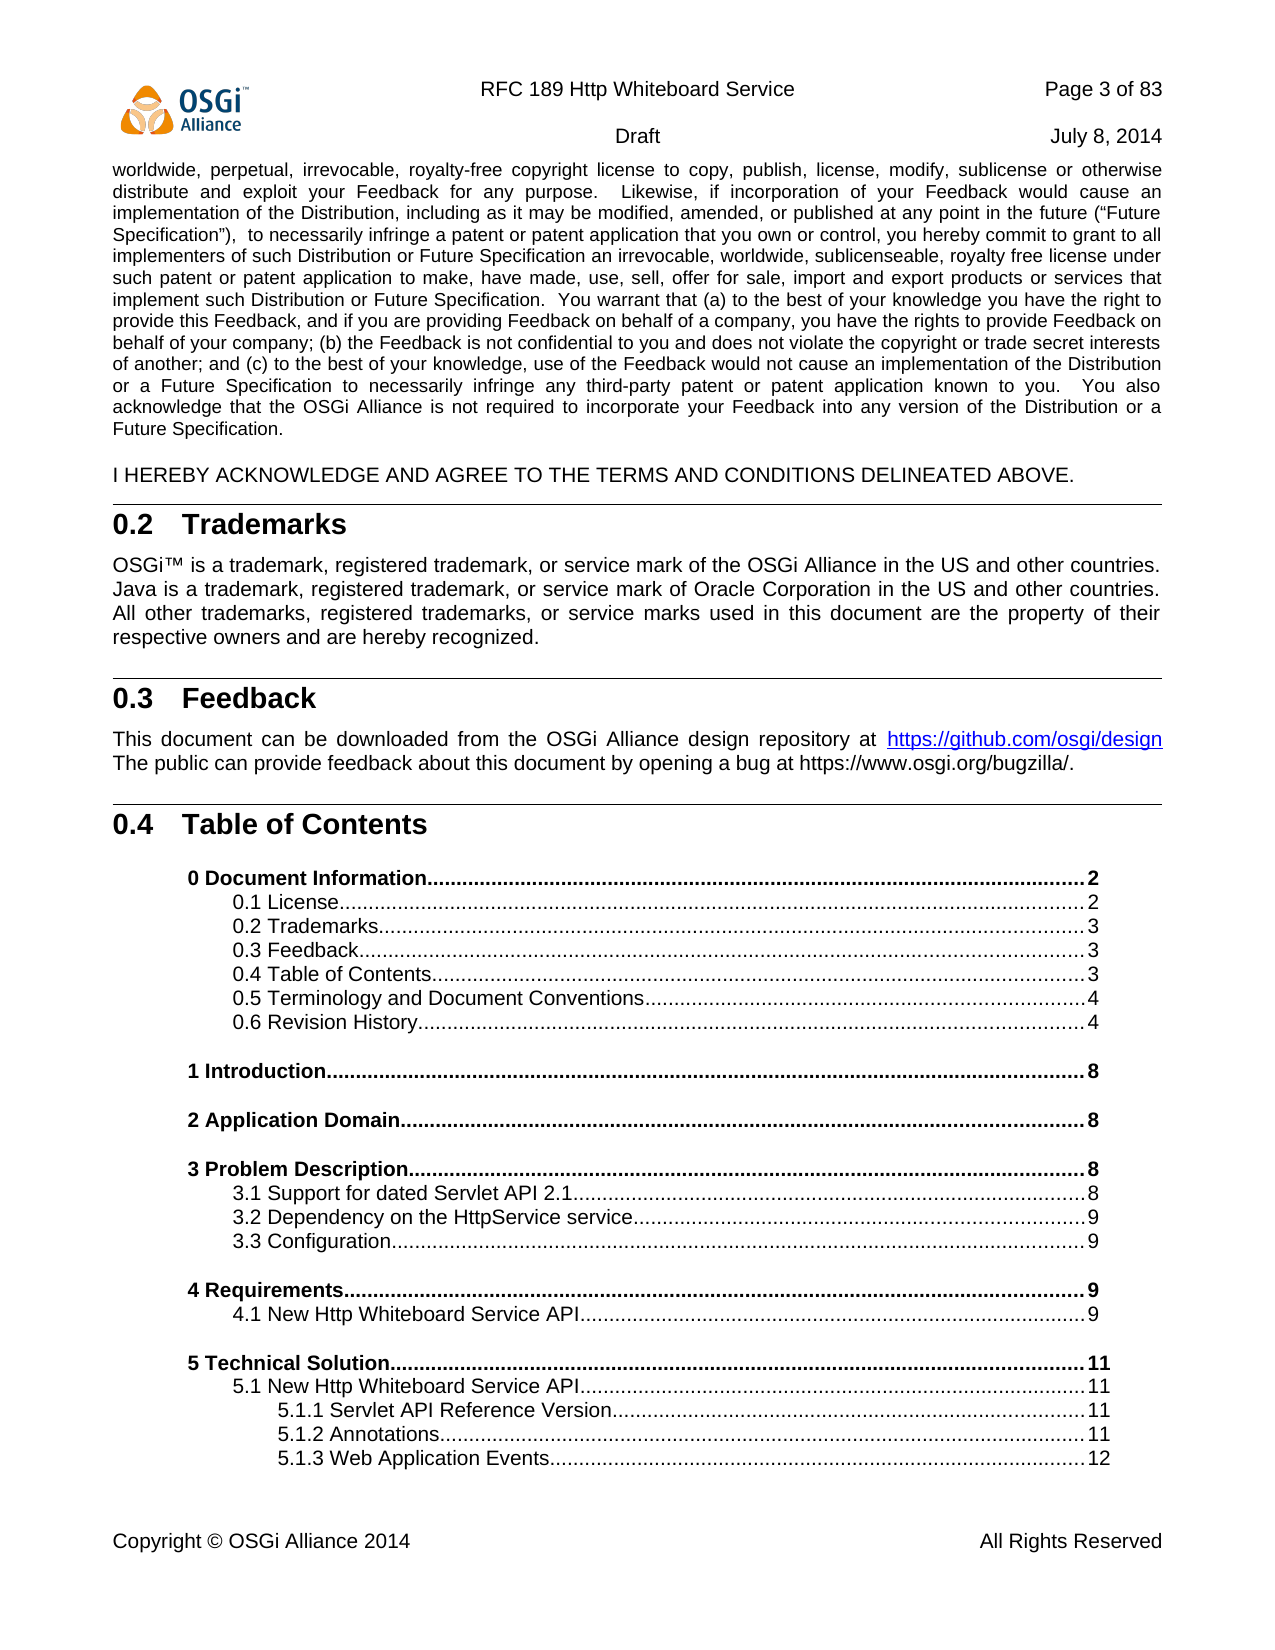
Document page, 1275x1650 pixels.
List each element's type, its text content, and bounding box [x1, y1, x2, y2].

text 5.1 New Http Whiteboard Service API 11 [232, 1374, 1162, 1398]
text 4 Requirements 9 [187, 1277, 1162, 1301]
text I HEREBY ACKNOWLEDGE AND AGREE TO THE TERMS AND CONDITIONS DELINEATED ABOVE. [112, 463, 1162, 487]
text 0.2 Trademarks 3 [232, 914, 1162, 938]
text worldwide, perpetual, irrevocable, royalty-free copyright license to copy, publish, license, modify, sublicense or otherwise distribute and exploit your Feedback for any purpose. Likewise, if incorporation of your Feedback would cause an implementation of the Distribution, including as it may be modified, amended, or published at any point in the future (“Future Specification”), to necessarily infringe a patent or patent application that you own or control, you hereby commit to grant to all implementers of such Distribution or Future Specification an irrevocable, worldwide, sublicenseable, royalty free license under such patent or patent application to make, have made, use, sell, offer for sale, import and export products or services that implement such Distribution or Future Specification. You warrant that (a) to the best of your knowledge you have the right to provide this Feedback, and if you are providing Feedback on behalf of a company, you have the rights to provide Feedback on behalf of your company; (b) the Feedback is not confidential to you and does not violate the copyright or trade secret interests of another; and (c) to the best of your knowledge, use of the Feedback would not cause an implementation of the Distribution or a Future Specification to necessarily infringe any third-party patent or patent application known to you. You also acknowledge that the OSGi Alliance is not required to incorporate your Feedback into any version of the Distribution or a Future Specification. [112, 159, 1162, 439]
text 2 Application Domain 8 [187, 1108, 1162, 1132]
text 5.1.1 Servlet API Reference Version 11 [277, 1398, 1162, 1422]
text 0.6 Revision History 4 [232, 1010, 1162, 1034]
text 3.1 Support for dated Servlet API 2.1 8 [232, 1181, 1162, 1204]
subtitle Feedback [112, 679, 1162, 715]
subtitle Table of Contents [112, 805, 1162, 841]
text 0.4 Table of Contents 3 [232, 962, 1162, 986]
text OSGi™ is a trademark, registered trademark, or service mark of the OSGi Alliance in the US and other countries. Java is a trademark, registered trademark, or service mark of Oracle Corporation in the US and other countries. All other trademarks, registered trademarks, or service marks used in this document are the property of their respective owners and are hereby recognized. [112, 553, 1162, 649]
text 3.3 Configuration 9 [232, 1228, 1162, 1252]
text 3.2 Dependency on the HttpService service 9 [232, 1204, 1162, 1228]
picture [113, 78, 257, 142]
text 3 Problem Description 8 [187, 1157, 1162, 1181]
text 0 Document Information 2 [187, 866, 1162, 890]
text This document can be downloaded from the OSGi Alliance design repository at https://github.com/osgi/design The public can provide feedback about this document by opening a bug at https://www.osgi.org/bugzilla/. [112, 727, 1162, 775]
text 5.1.3 Web Application Events 12 [277, 1446, 1162, 1470]
subtitle Trademarks [112, 505, 1162, 541]
text 5.1.2 Annotations 11 [277, 1422, 1162, 1446]
text 0.3 Feedback 3 [232, 938, 1162, 962]
text 1 Introduction 8 [187, 1059, 1162, 1083]
text 5 Technical Solution 11 [187, 1350, 1162, 1374]
text 0.5 Terminology and Document Conventions 4 [232, 986, 1162, 1010]
text 0.1 License 2 [232, 890, 1162, 914]
text 4.1 New Http Whiteboard Service API 9 [232, 1301, 1162, 1325]
